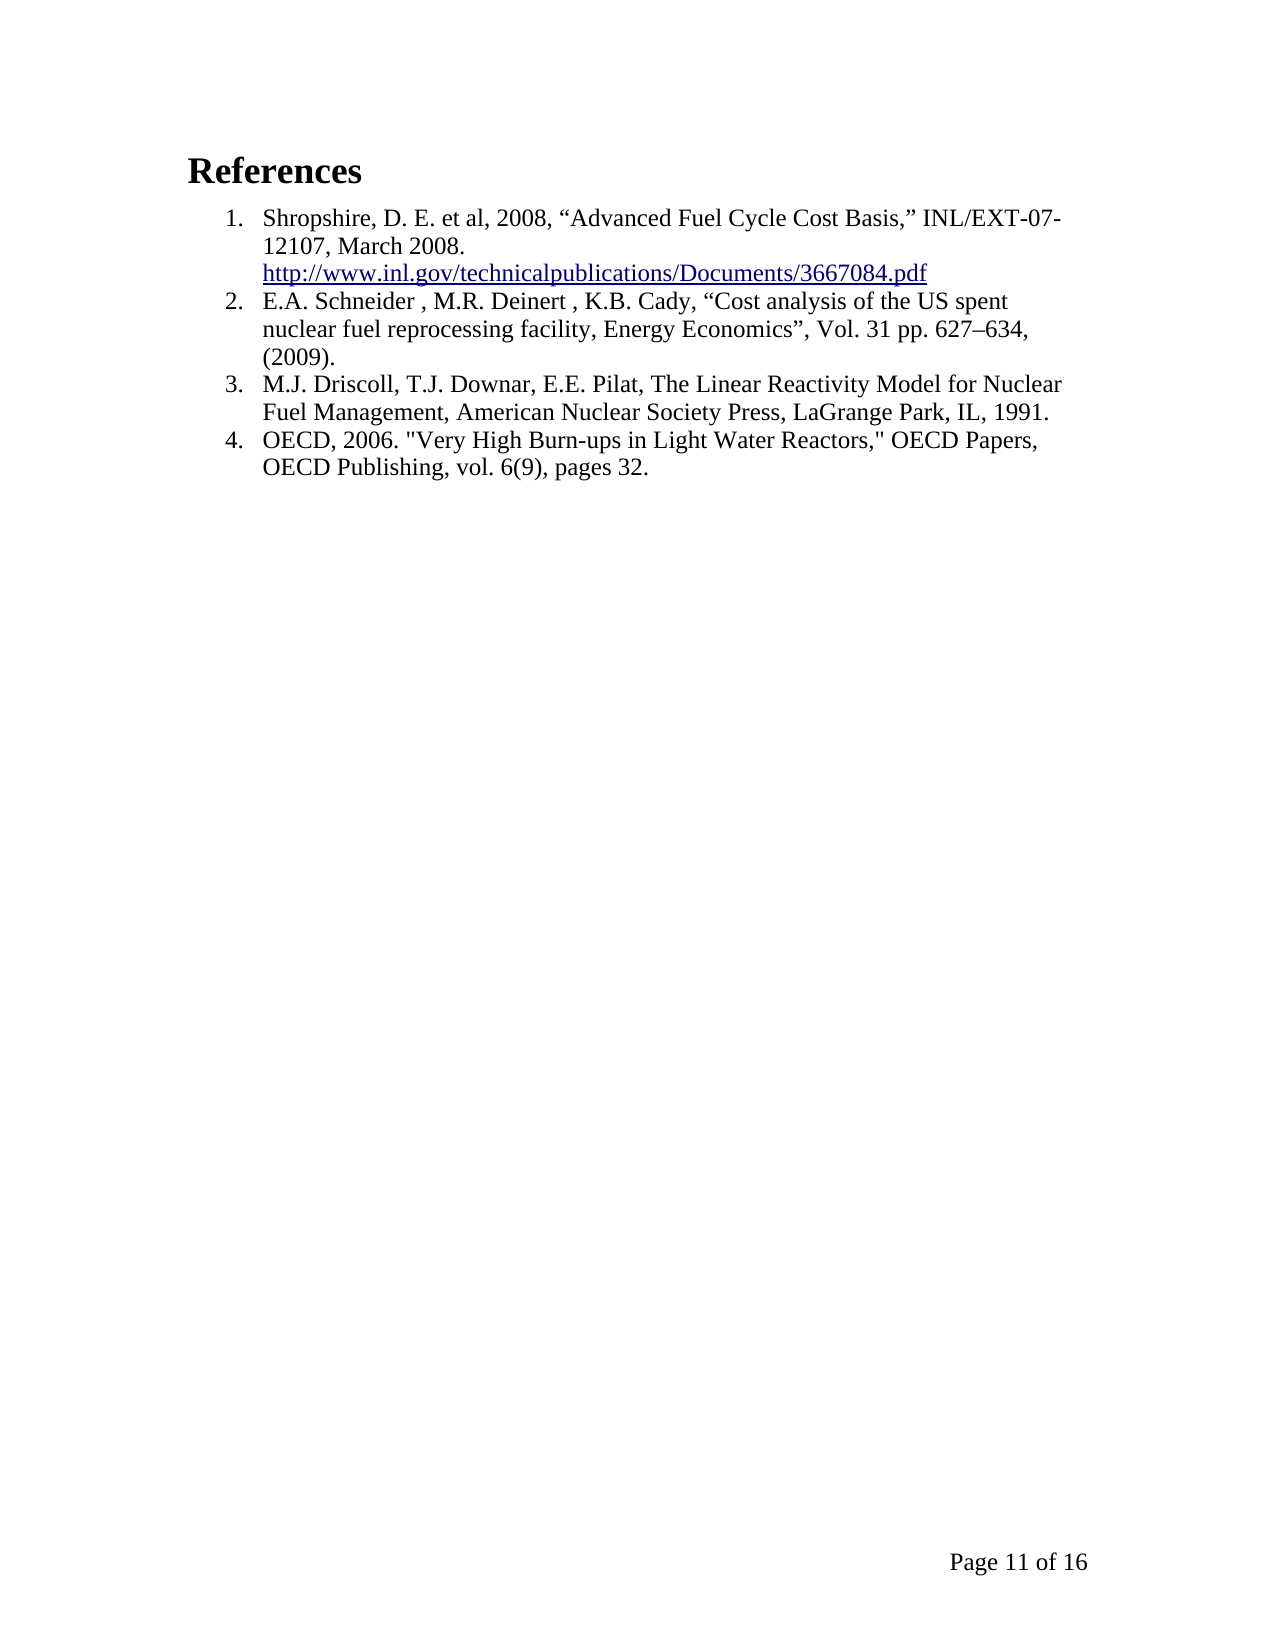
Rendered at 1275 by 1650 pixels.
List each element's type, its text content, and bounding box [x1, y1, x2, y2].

list E.A. Schneider , M.R. Deinert , K.B. Cady, “Cost analysis of the US spent nuclear fuel reprocessing facility, Energy Economics”, Vol. 31 pp. 627–634, (2009). [225, 287, 1087, 370]
list OECD, 2006. "Very High Burn-ups in Light Water Reactors," OECD Papers, OECD Publishing, vol. 6(9), pages 32. [225, 426, 1087, 481]
list Shropshire, D. E. et al, 2008, “Advanced Fuel Cycle Cost Basis,” INL/EXT-07-12107, March 2008. http://www.inl.gov/technicalpublications/Documents/3667084.pdf [225, 204, 1087, 287]
list M.J. Driscoll, T.J. Downar, E.E. Pilat, The Linear Reactivity Model for Nuclear Fuel Management, American Nuclear Society Press, LaGrange Park, IL, 1991. [225, 370, 1087, 426]
subtitle References [187, 150, 1087, 192]
